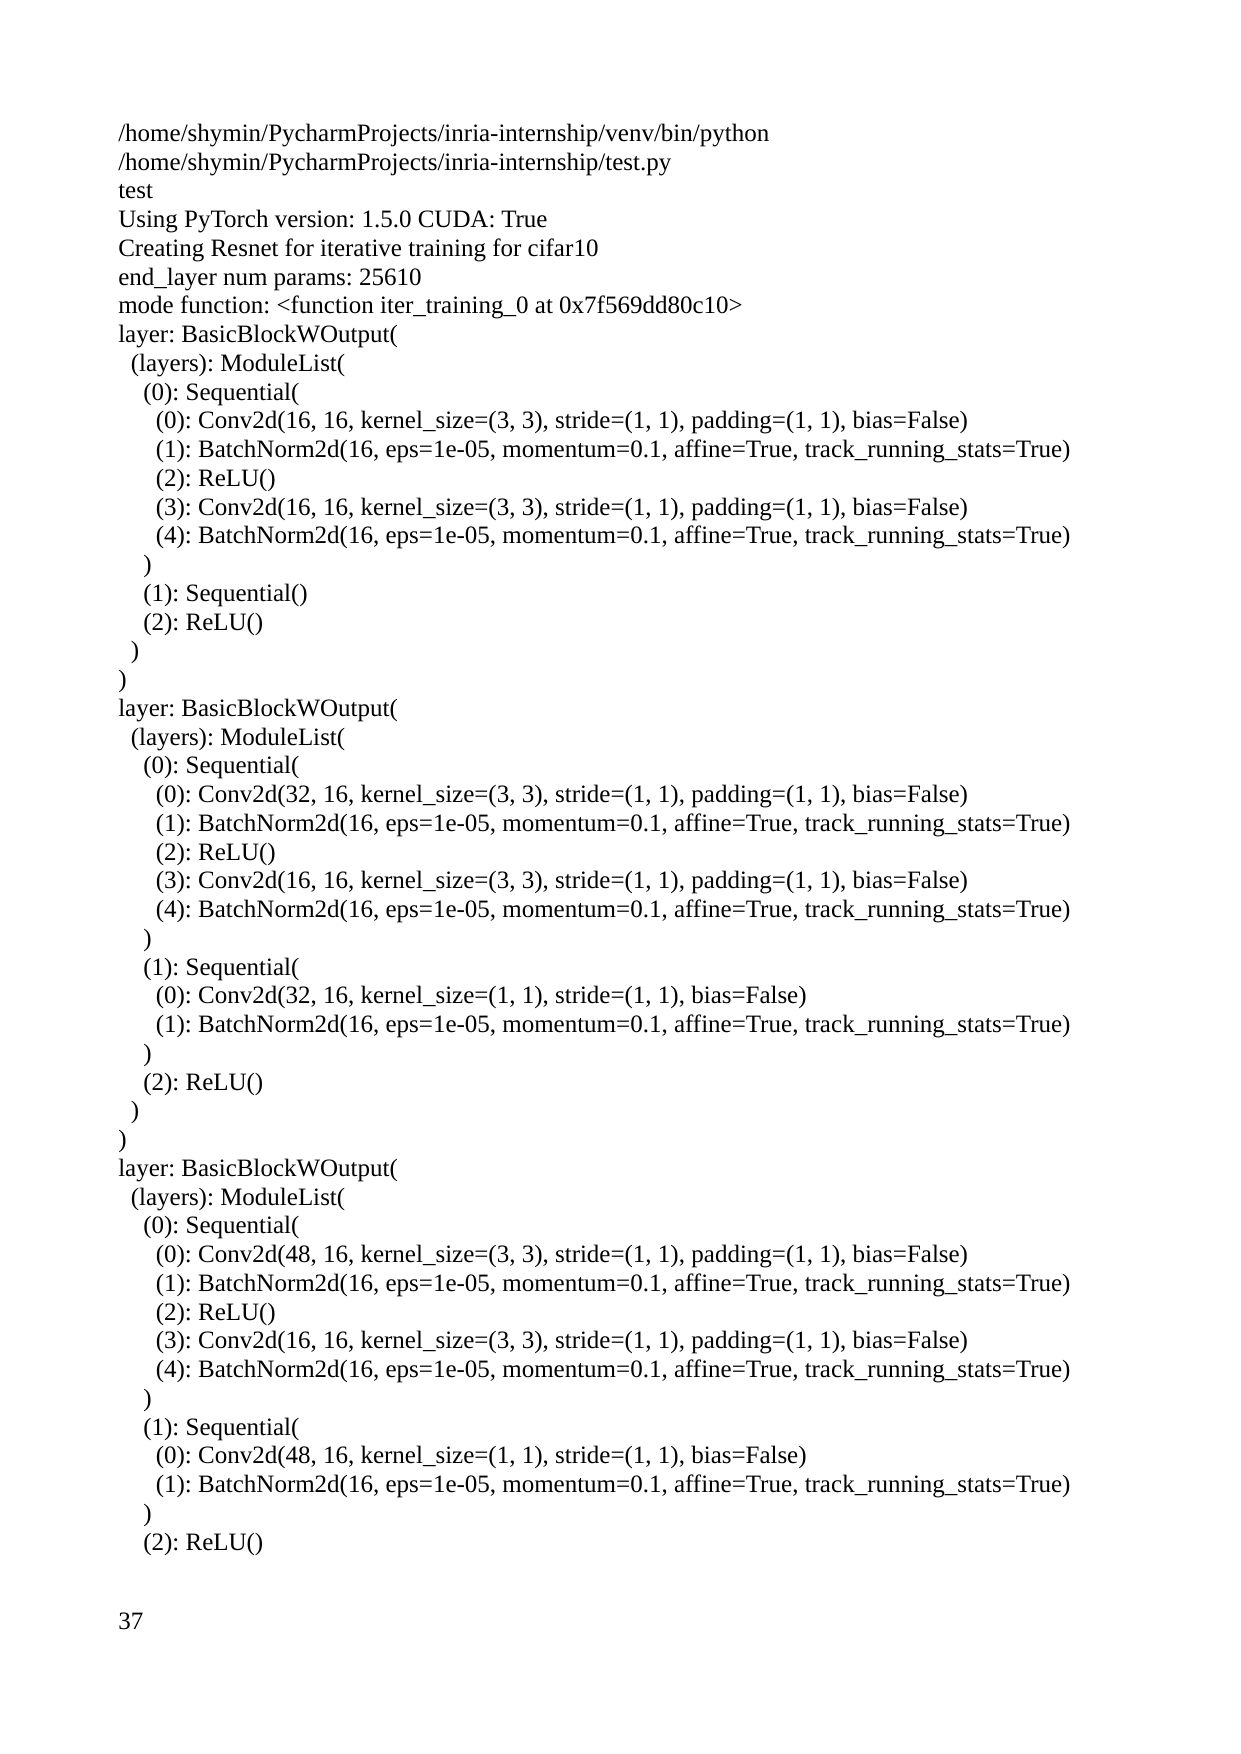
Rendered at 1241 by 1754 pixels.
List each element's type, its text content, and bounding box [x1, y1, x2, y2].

text /home/shymin/PycharmProjects/inria-internship/venv/bin/python /home/shymin/PycharmProjects/inria-internship/test.py [118, 118, 1122, 176]
text mode function: <function iter_training_0 at 0x7f569dd80c10> [118, 291, 1122, 319]
text (1): BatchNorm2d(16, eps=1e-05, momentum=0.1, affine=True, track_running_stats=True) [118, 808, 1122, 837]
text ) [118, 549, 1122, 578]
text (0): Conv2d(48, 16, kernel_size=(1, 1), stride=(1, 1), bias=False) [118, 1441, 1122, 1469]
text (3): Conv2d(16, 16, kernel_size=(3, 3), stride=(1, 1), padding=(1, 1), bias=False) [118, 1326, 1122, 1354]
text (2): ReLU() [118, 607, 1122, 636]
text (2): ReLU() [118, 463, 1122, 492]
text (2): ReLU() [118, 1527, 1122, 1556]
text ) [118, 664, 1122, 693]
text layer: BasicBlockWOutput( [118, 693, 1122, 722]
text test [118, 176, 1122, 204]
text ) [118, 923, 1122, 952]
text (layers): ModuleList( [118, 722, 1122, 751]
text (0): Sequential( [118, 1211, 1122, 1239]
text Creating Resnet for iterative training for cifar10 [118, 233, 1122, 262]
text layer: BasicBlockWOutput( [118, 319, 1122, 348]
text (1): BatchNorm2d(16, eps=1e-05, momentum=0.1, affine=True, track_running_stats=True) [118, 1268, 1122, 1297]
text (4): BatchNorm2d(16, eps=1e-05, momentum=0.1, affine=True, track_running_stats=True) [118, 521, 1122, 549]
text layer: BasicBlockWOutput( [118, 1153, 1122, 1182]
text (1): Sequential( [118, 1412, 1122, 1441]
text (3): Conv2d(16, 16, kernel_size=(3, 3), stride=(1, 1), padding=(1, 1), bias=False) [118, 492, 1122, 521]
text (2): ReLU() [118, 837, 1122, 866]
text ) [118, 1383, 1122, 1412]
text (4): BatchNorm2d(16, eps=1e-05, momentum=0.1, affine=True, track_running_stats=True) [118, 894, 1122, 923]
text (1): BatchNorm2d(16, eps=1e-05, momentum=0.1, affine=True, track_running_stats=True) [118, 1009, 1122, 1038]
text (layers): ModuleList( [118, 1182, 1122, 1211]
text ) [118, 1096, 1122, 1124]
text (4): BatchNorm2d(16, eps=1e-05, momentum=0.1, affine=True, track_running_stats=True) [118, 1354, 1122, 1383]
text (2): ReLU() [118, 1297, 1122, 1326]
text end_layer num params: 25610 [118, 262, 1122, 291]
text (0): Sequential( [118, 377, 1122, 406]
text (0): Conv2d(16, 16, kernel_size=(3, 3), stride=(1, 1), padding=(1, 1), bias=False) [118, 406, 1122, 434]
text (0): Sequential( [118, 751, 1122, 779]
text (1): BatchNorm2d(16, eps=1e-05, momentum=0.1, affine=True, track_running_stats=True) [118, 1469, 1122, 1498]
text (0): Conv2d(48, 16, kernel_size=(3, 3), stride=(1, 1), padding=(1, 1), bias=False) [118, 1239, 1122, 1268]
text ) [118, 1124, 1122, 1153]
text (0): Conv2d(32, 16, kernel_size=(3, 3), stride=(1, 1), padding=(1, 1), bias=False) [118, 779, 1122, 808]
text (1): BatchNorm2d(16, eps=1e-05, momentum=0.1, affine=True, track_running_stats=True) [118, 434, 1122, 463]
text (2): ReLU() [118, 1067, 1122, 1096]
text (0): Conv2d(32, 16, kernel_size=(1, 1), stride=(1, 1), bias=False) [118, 981, 1122, 1009]
text ) [118, 1498, 1122, 1527]
text (1): Sequential() [118, 578, 1122, 607]
text ) [118, 1038, 1122, 1067]
text (1): Sequential( [118, 952, 1122, 981]
text (layers): ModuleList( [118, 348, 1122, 377]
text ) [118, 636, 1122, 664]
text Using PyTorch version: 1.5.0 CUDA: True [118, 204, 1122, 233]
text (3): Conv2d(16, 16, kernel_size=(3, 3), stride=(1, 1), padding=(1, 1), bias=False) [118, 866, 1122, 894]
